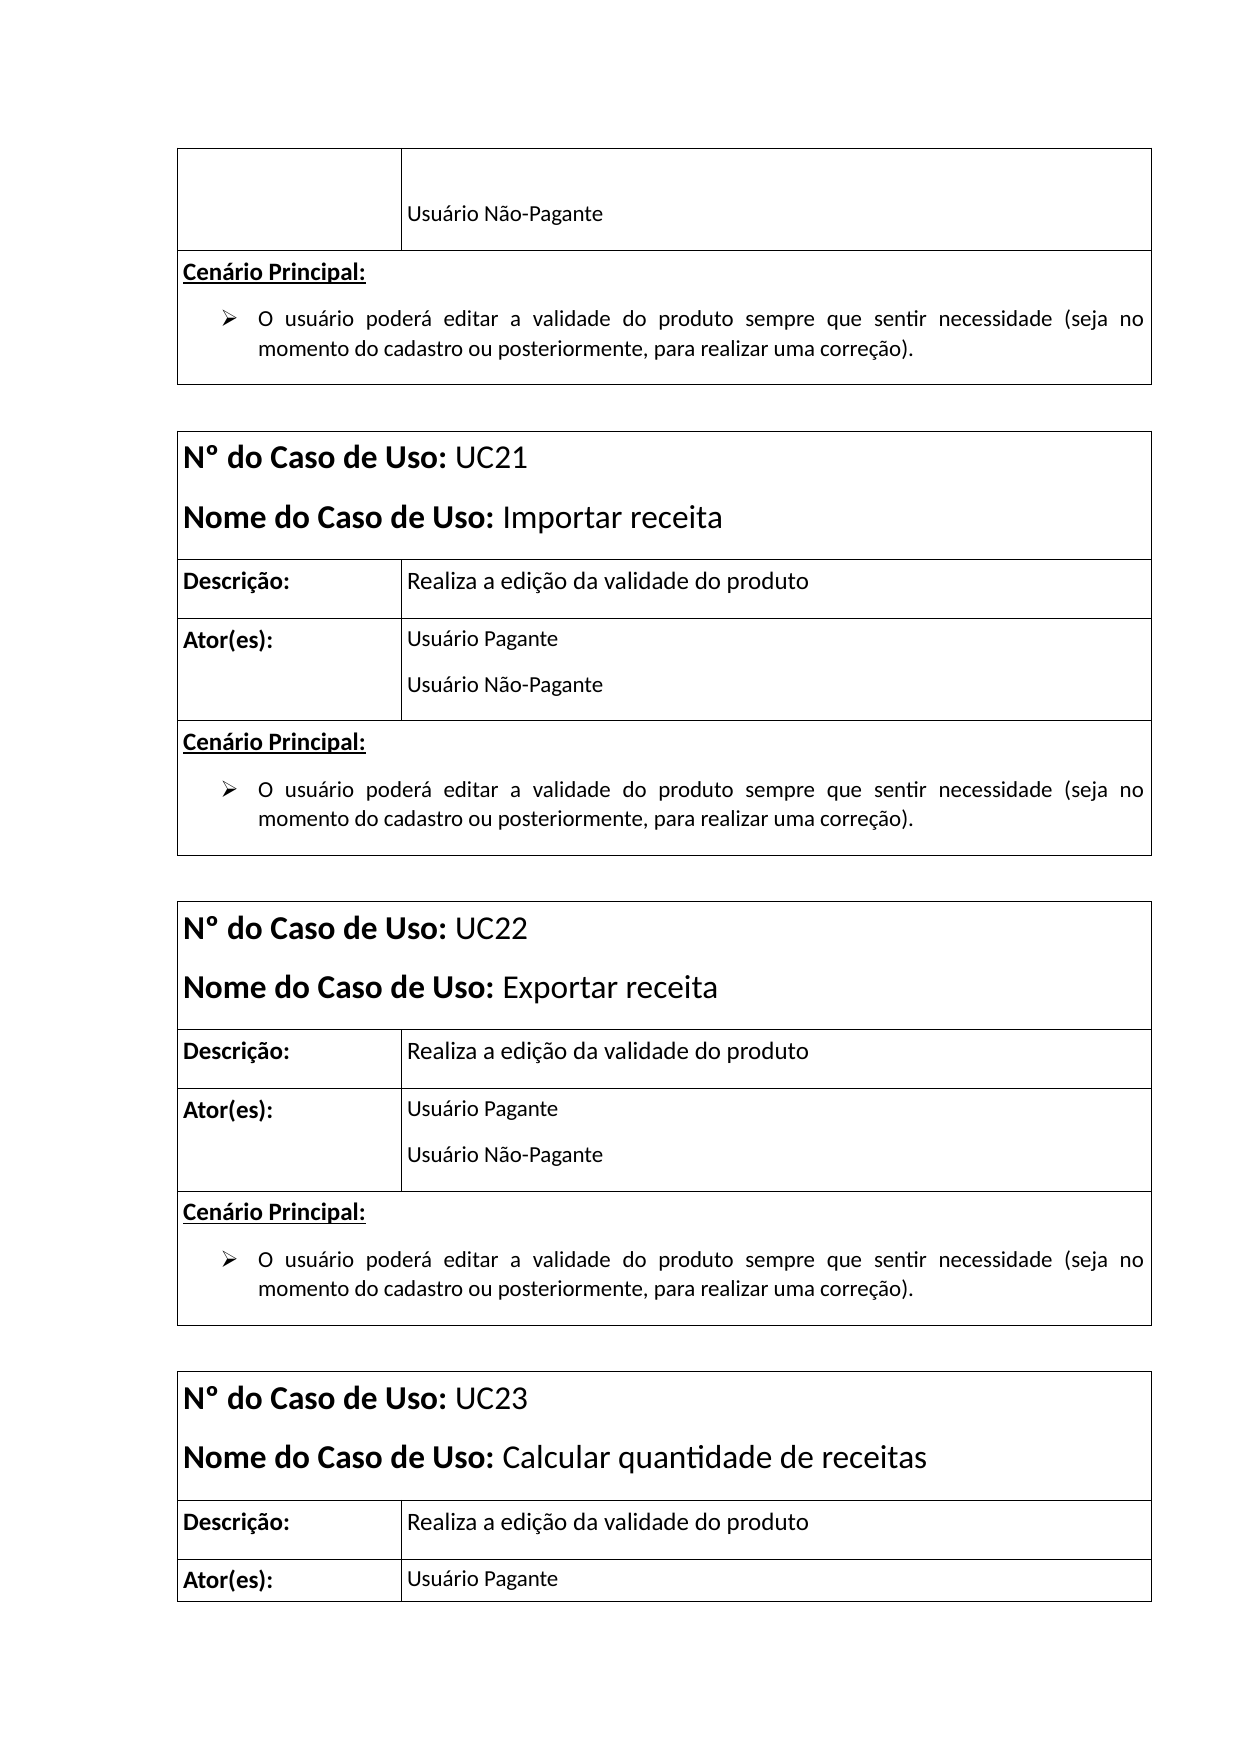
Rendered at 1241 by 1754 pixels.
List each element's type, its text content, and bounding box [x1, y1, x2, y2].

table_cell Usuário Pagante Usuário Não-Pagante [402, 619, 1151, 720]
table_cell Ator(es): [178, 1560, 401, 1601]
table_header Nº do Caso de Uso: UC22 Nome do Caso de Uso: Exportar receita [178, 902, 1151, 1029]
table_cell Ator(es): [178, 619, 401, 720]
table_cell [178, 149, 401, 250]
table_cell Descrição: [178, 1501, 401, 1558]
table_cell Realiza a edição da validade do produto [402, 1501, 1151, 1558]
table_cell Descrição: [178, 560, 401, 618]
table_cell Realiza a edição da validade do produto [402, 1030, 1151, 1088]
table_header Nº do Caso de Uso: UC21 Nome do Caso de Uso: Importar receita [178, 432, 1151, 559]
table_cell Cenário Principal: O usuário poderá editar a validade do produto sempre que sentir necessidade (seja no momento do cadastro ou posteriormente, para realizar uma correção). [178, 1192, 1151, 1325]
table_cell Cenário Principal: O usuário poderá editar a validade do produto sempre que sentir necessidade (seja no momento do cadastro ou posteriormente, para realizar uma correção). [178, 251, 1151, 384]
table_cell Descrição: [178, 1030, 401, 1088]
table_cell Cenário Principal: O usuário poderá editar a validade do produto sempre que sentir necessidade (seja no momento do cadastro ou posteriormente, para realizar uma correção). [178, 721, 1151, 855]
table_header Nº do Caso de Uso: UC23 Nome do Caso de Uso: Calcular quantidade de receitas [178, 1372, 1151, 1500]
table_cell Usuário Pagante Usuário Não-Pagante [402, 1089, 1151, 1191]
table_cell Ator(es): [178, 1089, 401, 1191]
table_cell Usuário Pagante [402, 1560, 1151, 1601]
table_cell Usuário Não-Pagante [402, 149, 1151, 250]
table_cell Realiza a edição da validade do produto [402, 560, 1151, 618]
